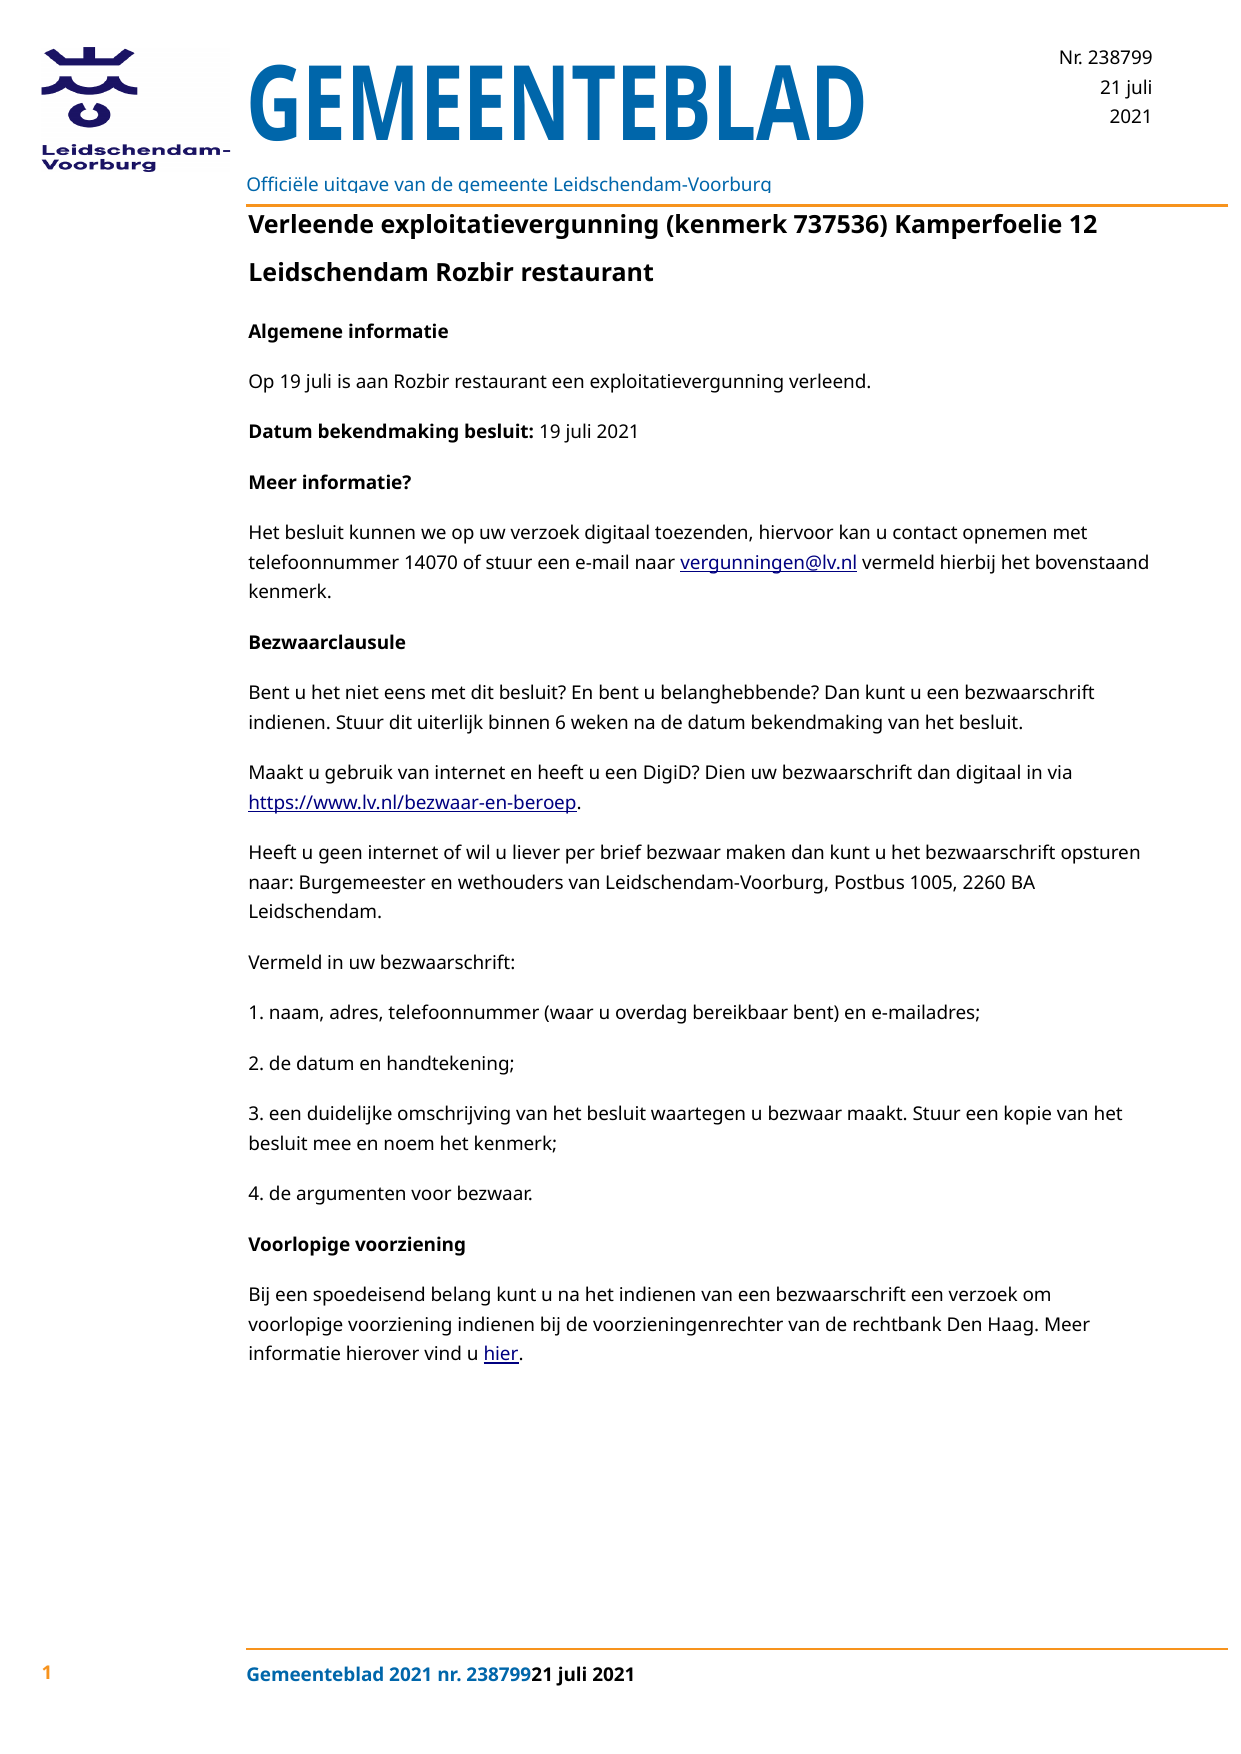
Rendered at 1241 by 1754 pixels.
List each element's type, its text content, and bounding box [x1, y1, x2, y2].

text 4. de argumenten voor bezwaar. [248, 1180, 1152, 1206]
text Bezwaarclausule [248, 629, 1152, 655]
text Verleende exploitatievergunning (kenmerk 737536) Kamperfoelie 12 Leidschendam Rozbir restaurant [248, 207, 1152, 288]
text 3. een duidelijke omschrijving van het besluit waartegen u bezwaar maakt. Stuur een kopie van het besluit mee en noem het kenmerk; [248, 1100, 1152, 1156]
text 1. naam, adres, telefoonnummer (waar u overdag bereikbaar bent) en e-mailadres; [248, 999, 1152, 1025]
text Algemene informatie [248, 318, 1152, 344]
text Bent u het niet eens met dit besluit? En bent u belanghebbende? Dan kunt u een bezwaarschrift indienen. Stuur dit uiterlijk binnen 6 weken na de datum bekendmaking van het besluit. [248, 679, 1152, 735]
text 2. de datum en handtekening; [248, 1050, 1152, 1076]
text Voorlopige voorziening [248, 1231, 1152, 1257]
text Meer informatie? [248, 469, 1152, 495]
text Datum bekendmaking besluit: 19 juli 2021 [248, 419, 1152, 444]
text Bij een spoedeisend belang kunt u na het indienen van een bezwaarschrift een verzoek om voorlopige voorziening indienen bij de voorzieningenrechter van de rechtbank Den Haag. Meer informatie hierover vind u hier. [248, 1281, 1152, 1366]
text Maakt u gebruik van internet en heeft u een DigiD? Dien uw bezwaarschrift dan digitaal in via https://www.lv.nl/bezwaar-en-beroep. [248, 759, 1152, 815]
text Heeft u geen internet of wil u liever per brief bezwaar maken dan kunt u het bezwaarschrift opsturen naar: Burgemeester en wethouders van Leidschendam-Voorburg, Postbus 1005, 2260 BA Leidschendam. [248, 839, 1152, 924]
picture [41, 47, 231, 172]
text Op 19 juli is aan Rozbir restaurant een exploitatievergunning verleend. [248, 368, 1152, 394]
text Vermeld in uw bezwaarschrift: [248, 949, 1152, 975]
text Het besluit kunnen we op uw verzoek digitaal toezenden, hiervoor kan u contact opnemen met telefoonnummer 14070 of stuur een e-mail naar vergunningen@lv.nl vermeld hierbij het bovenstaand kenmerk. [248, 519, 1152, 604]
